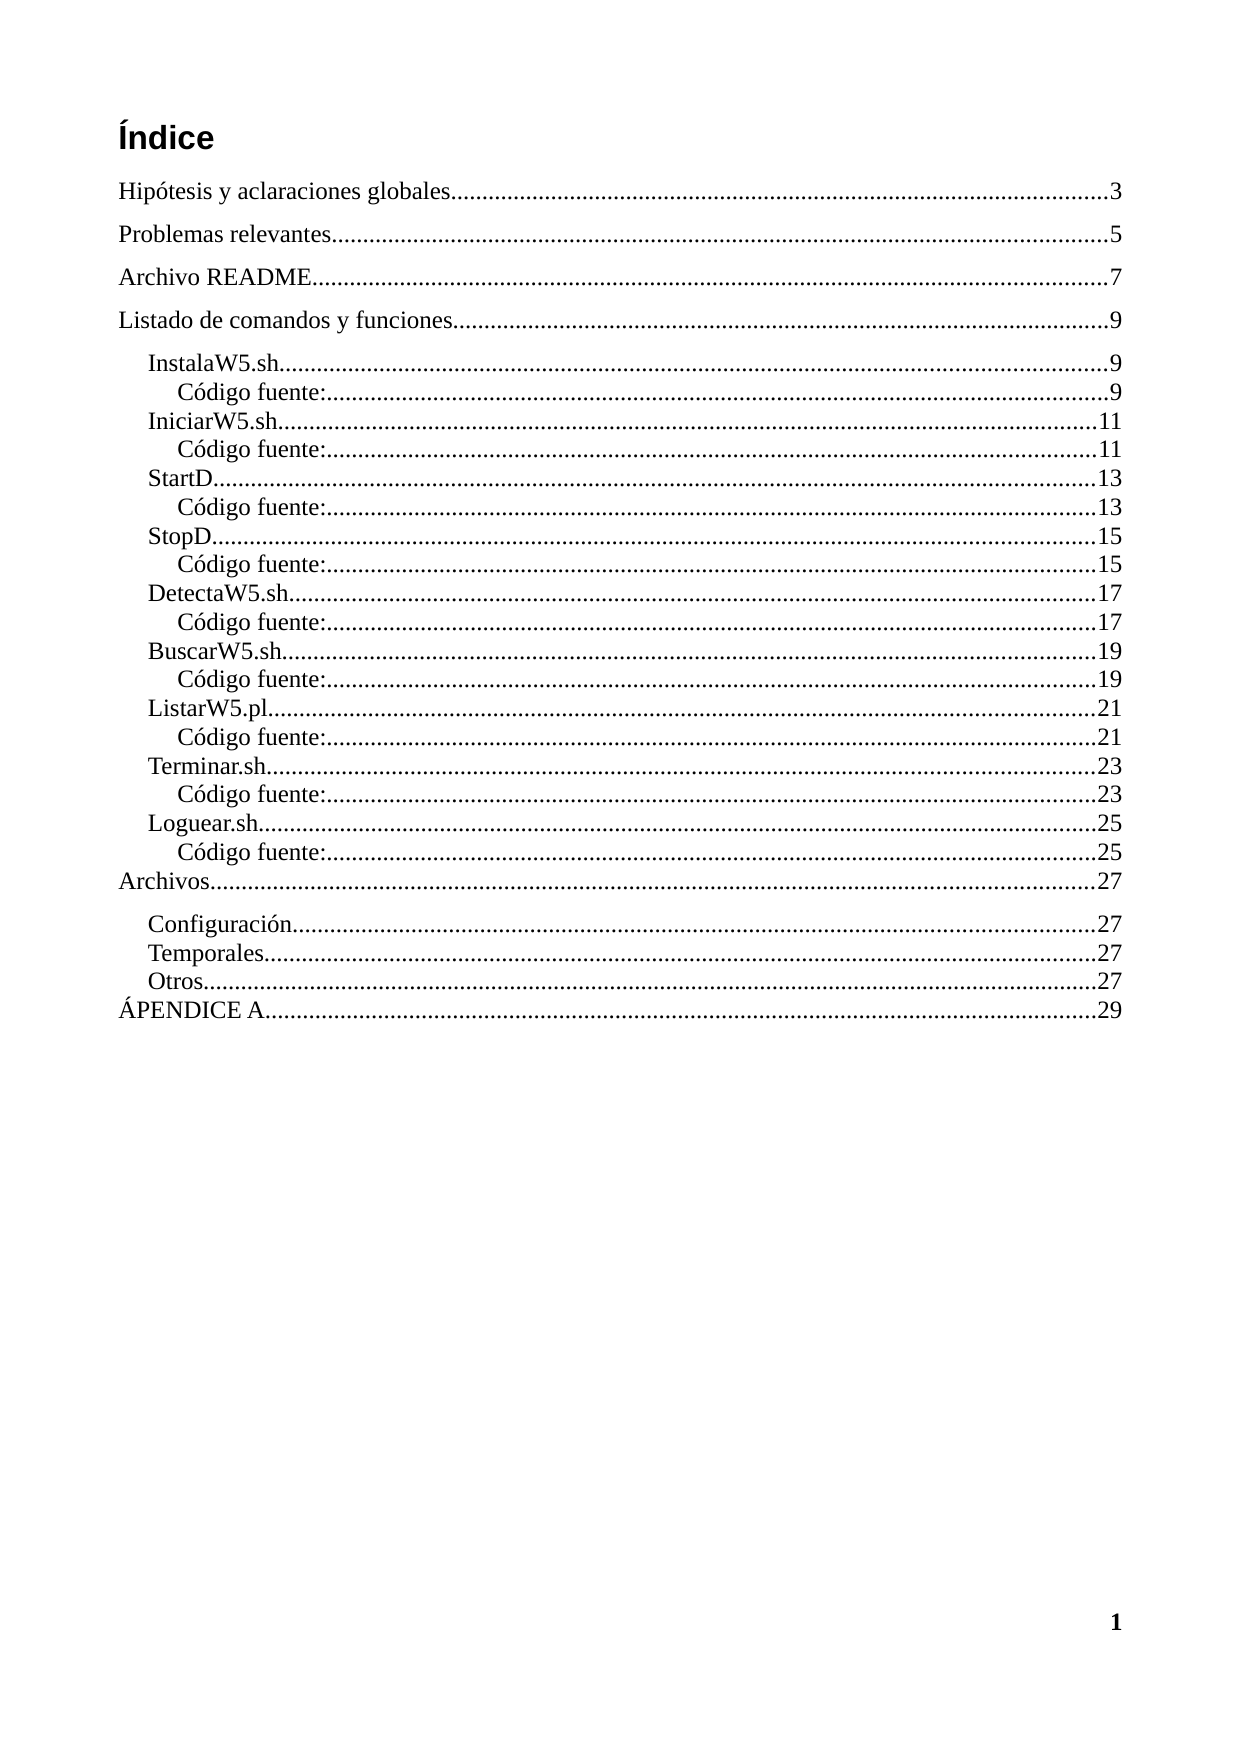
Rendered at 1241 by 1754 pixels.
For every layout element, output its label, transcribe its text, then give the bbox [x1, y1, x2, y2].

text ÁPENDICE A 29 [118, 995, 1122, 1024]
text IniciarW5.sh 11 [148, 406, 1122, 434]
subtitle Índice [118, 118, 1122, 157]
text Terminar.sh 23 [148, 751, 1122, 779]
text Código fuente: 11 [177, 434, 1122, 463]
text ListarW5.pl 21 [148, 693, 1122, 722]
text Archivos 27 [118, 866, 1122, 894]
text StartD 13 [148, 463, 1122, 492]
text Problemas relevantes 5 [118, 219, 1122, 248]
text Configuración 27 [148, 909, 1122, 938]
text InstalaW5.sh 9 [148, 348, 1122, 377]
text Código fuente: 9 [177, 377, 1122, 406]
text Hipótesis y aclaraciones globales 3 [118, 176, 1122, 204]
text Listado de comandos y funciones 9 [118, 305, 1122, 334]
text Código fuente: 13 [177, 492, 1122, 521]
text Código fuente: 19 [177, 664, 1122, 693]
text BuscarW5.sh 19 [148, 636, 1122, 664]
text Otros 27 [148, 966, 1122, 995]
text StopD 15 [148, 521, 1122, 549]
text Temporales 27 [148, 938, 1122, 966]
text Código fuente: 17 [177, 607, 1122, 636]
text Loguear.sh 25 [148, 808, 1122, 837]
text Archivo README 7 [118, 262, 1122, 291]
text Código fuente: 21 [177, 722, 1122, 751]
text DetectaW5.sh 17 [148, 578, 1122, 607]
text Código fuente: 23 [177, 779, 1122, 808]
text Código fuente: 15 [177, 549, 1122, 578]
text Código fuente: 25 [177, 837, 1122, 866]
